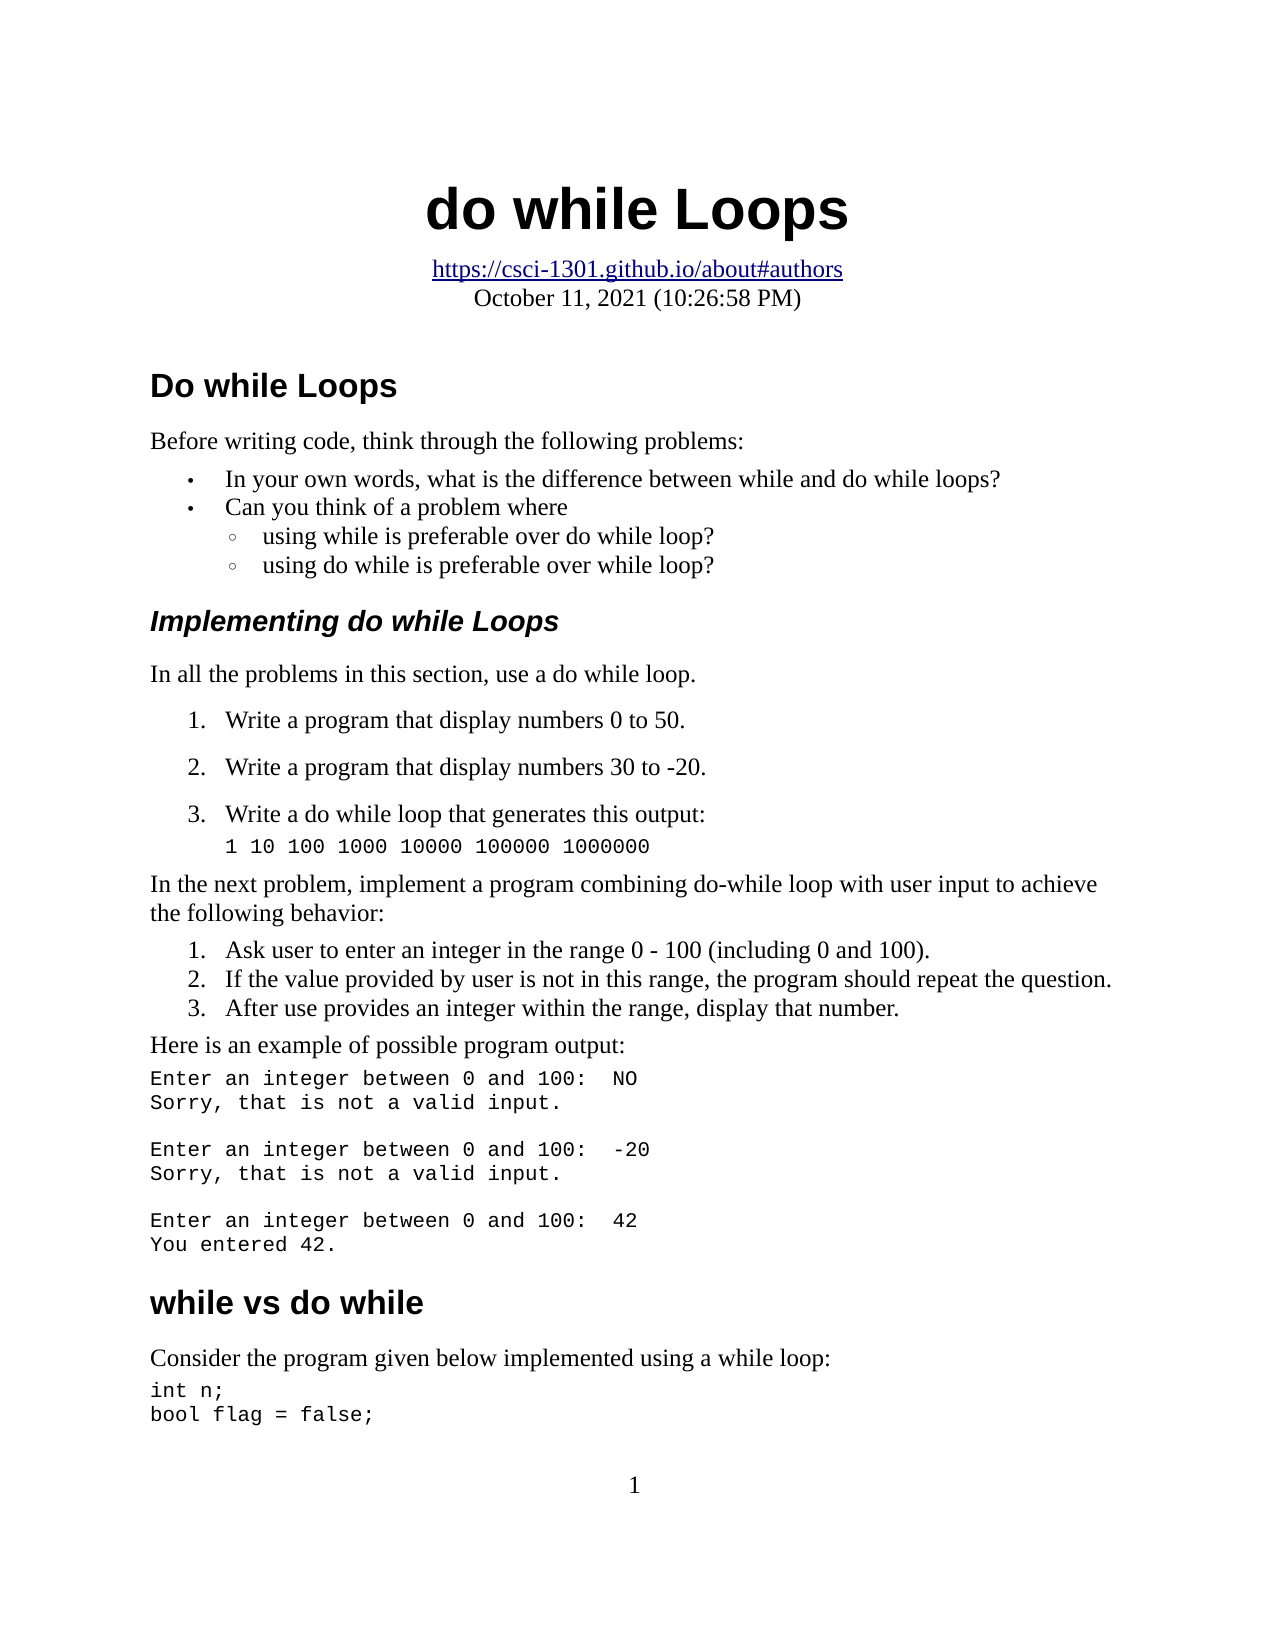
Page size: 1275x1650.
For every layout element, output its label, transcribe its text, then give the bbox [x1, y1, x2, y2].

text int n; [150, 1380, 1125, 1404]
list 1 10 100 1000 10000 100000 1000000 [187, 836, 1125, 860]
text October 11, 2021 (10:26:58 PM) [150, 283, 1125, 312]
subtitle while vs do while [150, 1282, 1125, 1321]
text https://csci-1301.github.io/about#authors [150, 254, 1125, 283]
list If the value provided by user is not in this range, the program should repeat the question. [187, 964, 1125, 993]
text Sorry, that is not a valid input. [150, 1092, 1125, 1116]
subtitle Implementing do while Loops [150, 604, 1125, 637]
list Can you think of a problem where [187, 492, 1125, 521]
list Write a program that display numbers 0 to 50. [187, 705, 1125, 734]
text bool flag = false; [150, 1404, 1125, 1428]
text Before writing code, think through the following problems: [150, 426, 1125, 455]
text You entered 42. [150, 1234, 1125, 1257]
text Enter an integer between 0 and 100: -20 [150, 1139, 1125, 1163]
list using do while is preferable over while loop? [225, 550, 1125, 579]
text Here is an example of possible program output: [150, 1031, 1125, 1059]
title do while Loops [150, 175, 1125, 242]
list After use provides an integer within the range, display that number. [187, 993, 1125, 1022]
text Sorry, that is not a valid input. [150, 1163, 1125, 1187]
list Write a do while loop that generates this output: [187, 799, 1125, 827]
subtitle Do while Loops [150, 366, 1125, 404]
list using while is preferable over do while loop? [225, 521, 1125, 550]
list Write a program that display numbers 30 to -20. [187, 752, 1125, 781]
text In the next problem, implement a program combining do-while loop with user input to achieve the following behavior: [150, 869, 1125, 926]
text Enter an integer between 0 and 100: NO [150, 1068, 1125, 1092]
text In all the problems in this section, use a do while loop. [150, 659, 1125, 687]
text Enter an integer between 0 and 100: 42 [150, 1210, 1125, 1234]
list In your own words, what is the difference between while and do while loops? [187, 464, 1125, 492]
list Ask user to enter an integer in the range 0 - 100 (including 0 and 100). [187, 935, 1125, 964]
text Consider the program given below implemented using a while loop: [150, 1343, 1125, 1371]
